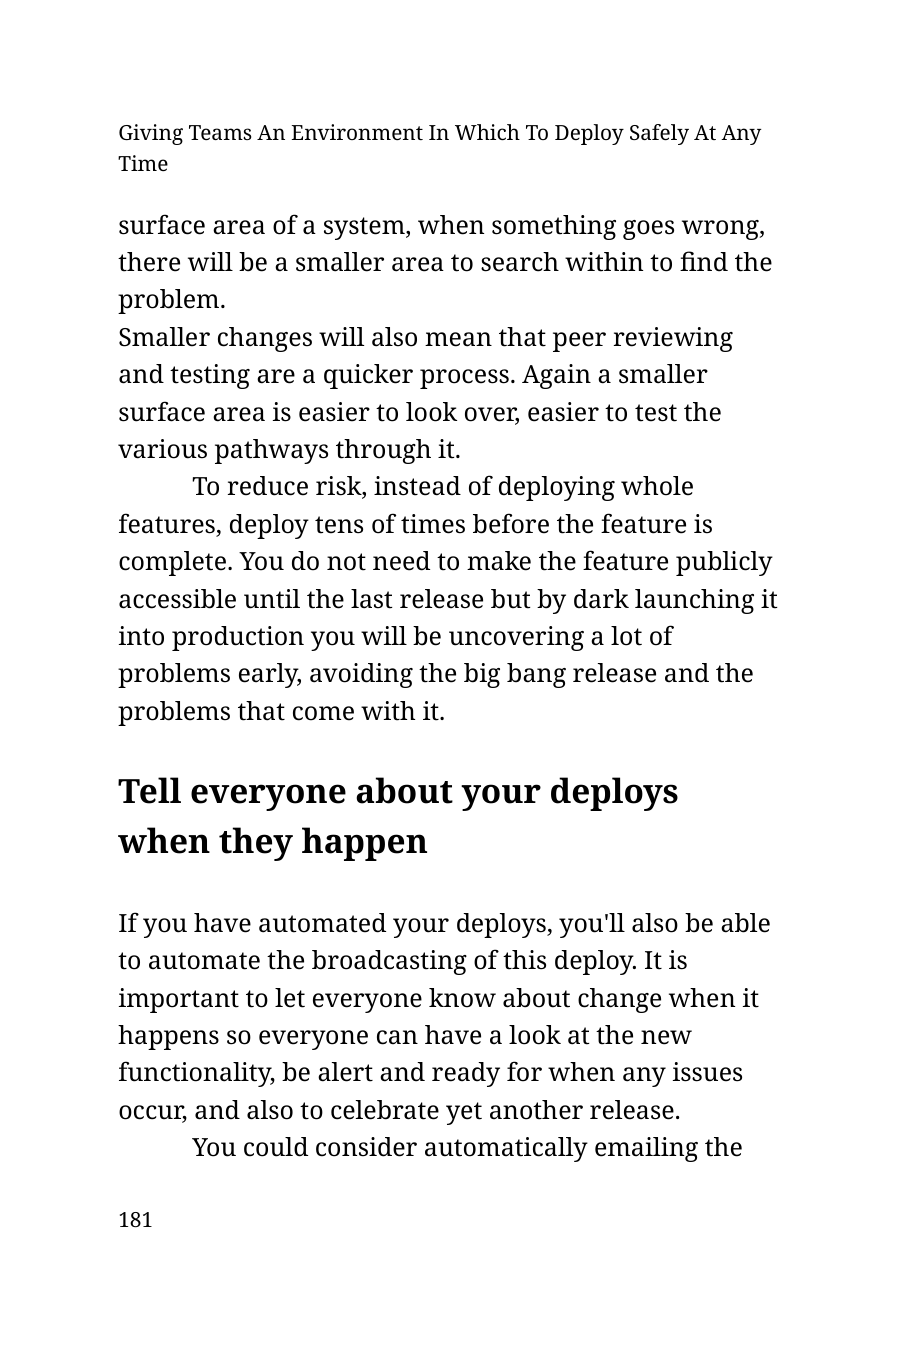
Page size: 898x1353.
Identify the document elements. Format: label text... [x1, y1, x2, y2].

text If you have automated your deploys, you'll also be able to automate the broadcasting of this deploy. It is important to let everyone know about change when it happens so everyone can have a look at the new functionality, be alert and ready for when any issues occur, and also to celebrate yet another release. [118, 905, 779, 1126]
text surface area of a system, when something goes wrong, there will be a smaller area to search within to find the problem. [118, 207, 779, 316]
subtitle Tell everyone about your deploys when they happen [118, 768, 779, 863]
text You could consider automatically emailing the [118, 1130, 779, 1164]
text Smaller changes will also mean that peer reviewing and testing are a quicker process. Again a smaller surface area is easier to look over, easier to test the various pathways through it. [118, 319, 779, 466]
text To reduce risk, instead of deploying whole features, deploy tens of times before the feature is complete. You do not need to make the feature publicly accessible until the last release but by dark launching it into production you will be uncovering a lot of problems early, avoiding the big bang release and the problems that come with it. [118, 469, 779, 727]
